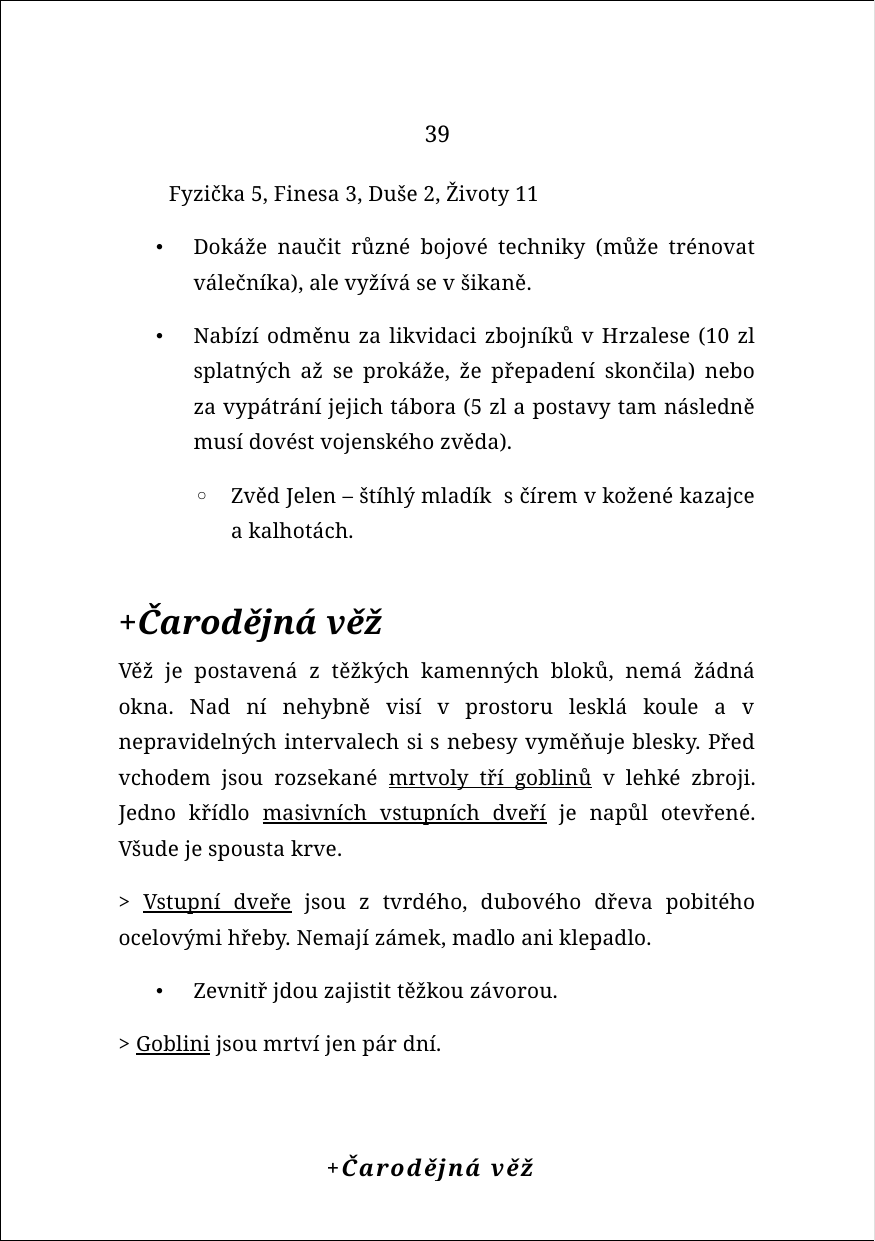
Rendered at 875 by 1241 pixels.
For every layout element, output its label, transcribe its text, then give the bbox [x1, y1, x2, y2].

list Dokáže naučit různé bojové techniky (může trénovat válečníka), ale vyžívá se v šikaně. [156, 232, 756, 296]
text > Goblini jsou mrtví jen pár dní. [118, 1029, 756, 1057]
subtitle +Čarodějná věž [118, 599, 756, 644]
text Věž je postavená z těžkých kamenných bloků, nemá žádná okna. Nad ní nehybně visí v prostoru lesklá koule a v nepravidelných intervalech si s nebesy vyměňuje blesky. Před vchodem jsou rozsekané mrtvoly tří goblinů v lehké zbroji. Jedno křídlo masivních vstupních dveří je napůl otevřené. Všude je spousta krve. [118, 656, 756, 862]
text > Vstupní dveře jsou z tvrdého, dubového dřeva pobitého ocelovými hřeby. Nemají zámek, madlo ani klepadlo. [118, 887, 756, 951]
list Zevnitř jdou zajistit těžkou závorou. [156, 976, 756, 1004]
list Zvěd Jelen – štíhlý mladík s čírem v kožené kazajce a kalhotách. [193, 481, 756, 545]
text Fyzička 5, Finesa 3, Duše 2, Životy 11 [168, 179, 756, 207]
list Nabízí odměnu za likvidaci zbojníků v Hrzalese (10 zl splatných až se prokáže, že přepadení skončila) nebo za vypátrání jejich tábora (5 zl a postavy tam následně musí dovést vojenského zvěda). [156, 321, 756, 456]
